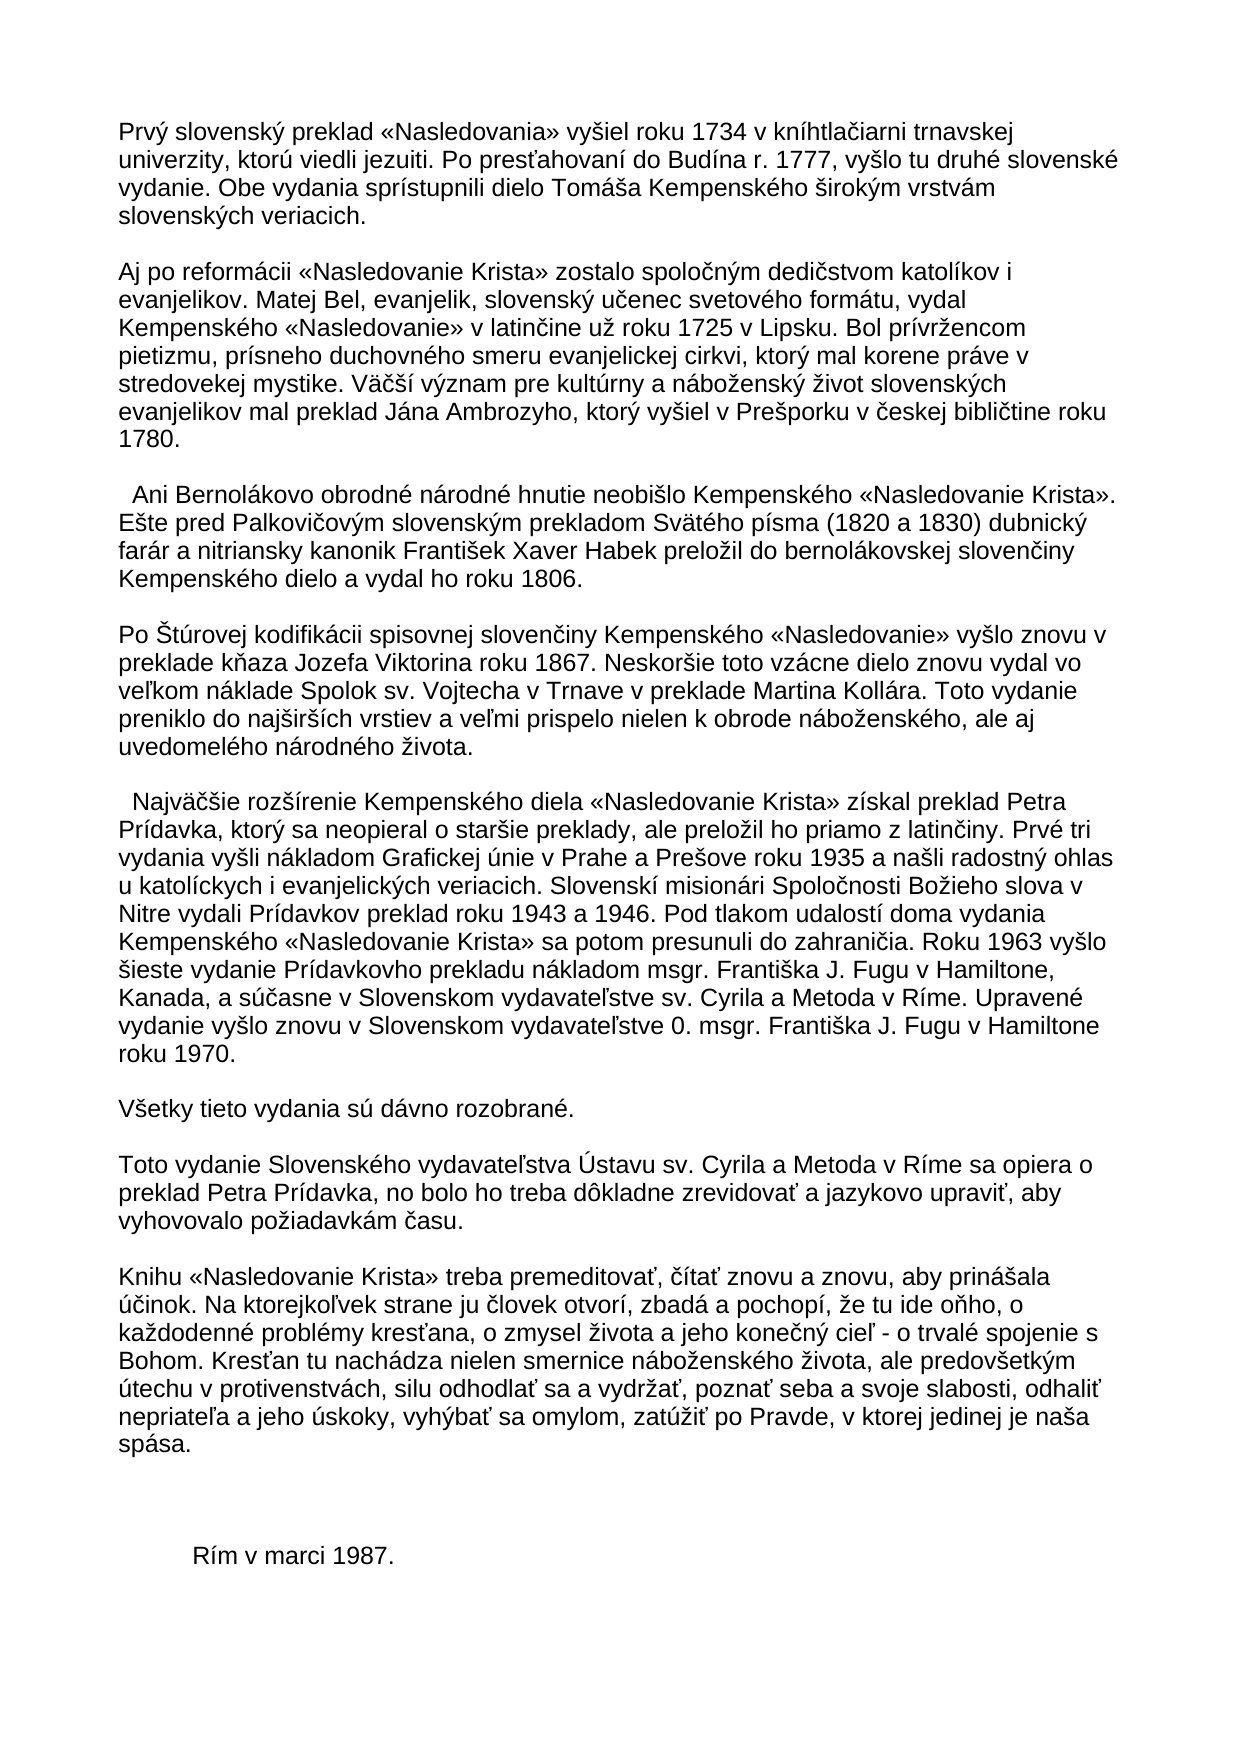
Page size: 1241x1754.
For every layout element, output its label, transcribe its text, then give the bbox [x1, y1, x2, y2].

text Toto vydanie Slovenského vydavateľstva Ústavu sv. Cyrila a Metoda v Ríme sa opiera o preklad Petra Prídavka, no bolo ho treba dôkladne zrevidovať a jazykovo upraviť, aby vyhovovalo požiadavkám času. [118, 1151, 1122, 1235]
text Najväčšie rozšírenie Kempenského diela «Nasledovanie Krista» získal preklad Petra Prídavka, ktorý sa neopieral o staršie preklady, ale preložil ho priamo z latinčiny. Prvé tri vydania vyšli nákladom Grafickej únie v Prahe a Prešove roku 1935 a našli radostný ohlas u katolíckych i evanjelických veriacich. Slovenskí misionári Spoločnosti Božieho slova v Nitre vydali Prídavkov preklad roku 1943 a 1946. Pod tlakom udalostí doma vydania Kempenského «Nasledovanie Krista» sa potom presunuli do zahraničia. Roku 1963 vyšlo šieste vydanie Prídavkovho prekladu nákladom msgr. Františka J. Fugu v Hamiltone, Kanada, a súčasne v Slovenskom vydavateľstve sv. Cyrila a Metoda v Ríme. Upravené vydanie vyšlo znovu v Slovenskom vydavateľstve 0. msgr. Františka J. Fugu v Hamiltone roku 1970. [118, 788, 1122, 1067]
text Aj po reformácii «Nasledovanie Krista» zostalo spoločným dedičstvom katolíkov i evanjelikov. Matej Bel, evanjelik, slovenský učenec svetového formátu, vydal Kempenského «Nasledovanie» v latinčine už roku 1725 v Lipsku. Bol prívržencom pietizmu, prísneho duchovného smeru evanjelickej cirkvi, ktorý mal korene práve v stredovekej mystike. Väčší význam pre kultúrny a náboženský život slovenských evanjelikov mal preklad Jána Ambrozyho, ktorý vyšiel v Prešporku v českej bibličtine roku 1780. [118, 258, 1122, 453]
text Ani Bernolákovo obrodné národné hnutie neobišlo Kempenského «Nasledovanie Krista». Ešte pred Palkovičovým slovenským prekladom Svätého písma (1820 a 1830) dubnický farár a nitriansky kanonik František Xaver Habek preložil do bernolákovskej slovenčiny Kempenského dielo a vydal ho roku 1806. [118, 481, 1122, 593]
text Všetky tieto vydania sú dávno rozobrané. [118, 1095, 1122, 1123]
text Po Štúrovej kodifikácii spisovnej slovenčiny Kempenského «Nasledovanie» vyšlo znovu v preklade kňaza Jozefa Viktorina roku 1867. Neskoršie toto vzácne dielo znovu vydal vo veľkom náklade Spolok sv. Vojtecha v Trnave v preklade Martina Kollára. Toto vydanie preniklo do najširších vrstiev a veľmi prispelo nielen k obrode náboženského, ale aj uvedomelého národného života. [118, 621, 1122, 760]
text Prvý slovenský preklad «Nasledovania» vyšiel roku 1734 v kníhtlačiarni trnavskej univerzity, ktorú viedli jezuiti. Po presťahovaní do Budína r. 1777, vyšlo tu druhé slovenské vydanie. Obe vydania sprístupnili dielo Tomáša Kempenského širokým vrstvám slovenských veriacich. [118, 118, 1122, 230]
text Rím v marci 1987. [118, 1542, 1122, 1570]
text Knihu «Nasledovanie Krista» treba premeditovať, čítať znovu a znovu, aby prinášala účinok. Na ktorejkoľvek strane ju človek otvorí, zbadá a pochopí, že tu ide oňho, o každodenné problémy kresťana, o zmysel života a jeho konečný cieľ - o trvalé spojenie s Bohom. Kresťan tu nachádza nielen smernice náboženského života, ale predovšetkým útechu v protivenstvách, silu odhodlať sa a vydržať, poznať seba a svoje slabosti, odhaliť nepriateľa a jeho úskoky, vyhýbať sa omylom, zatúžiť po Pravde, v ktorej jedinej je naša spása. [118, 1263, 1122, 1458]
